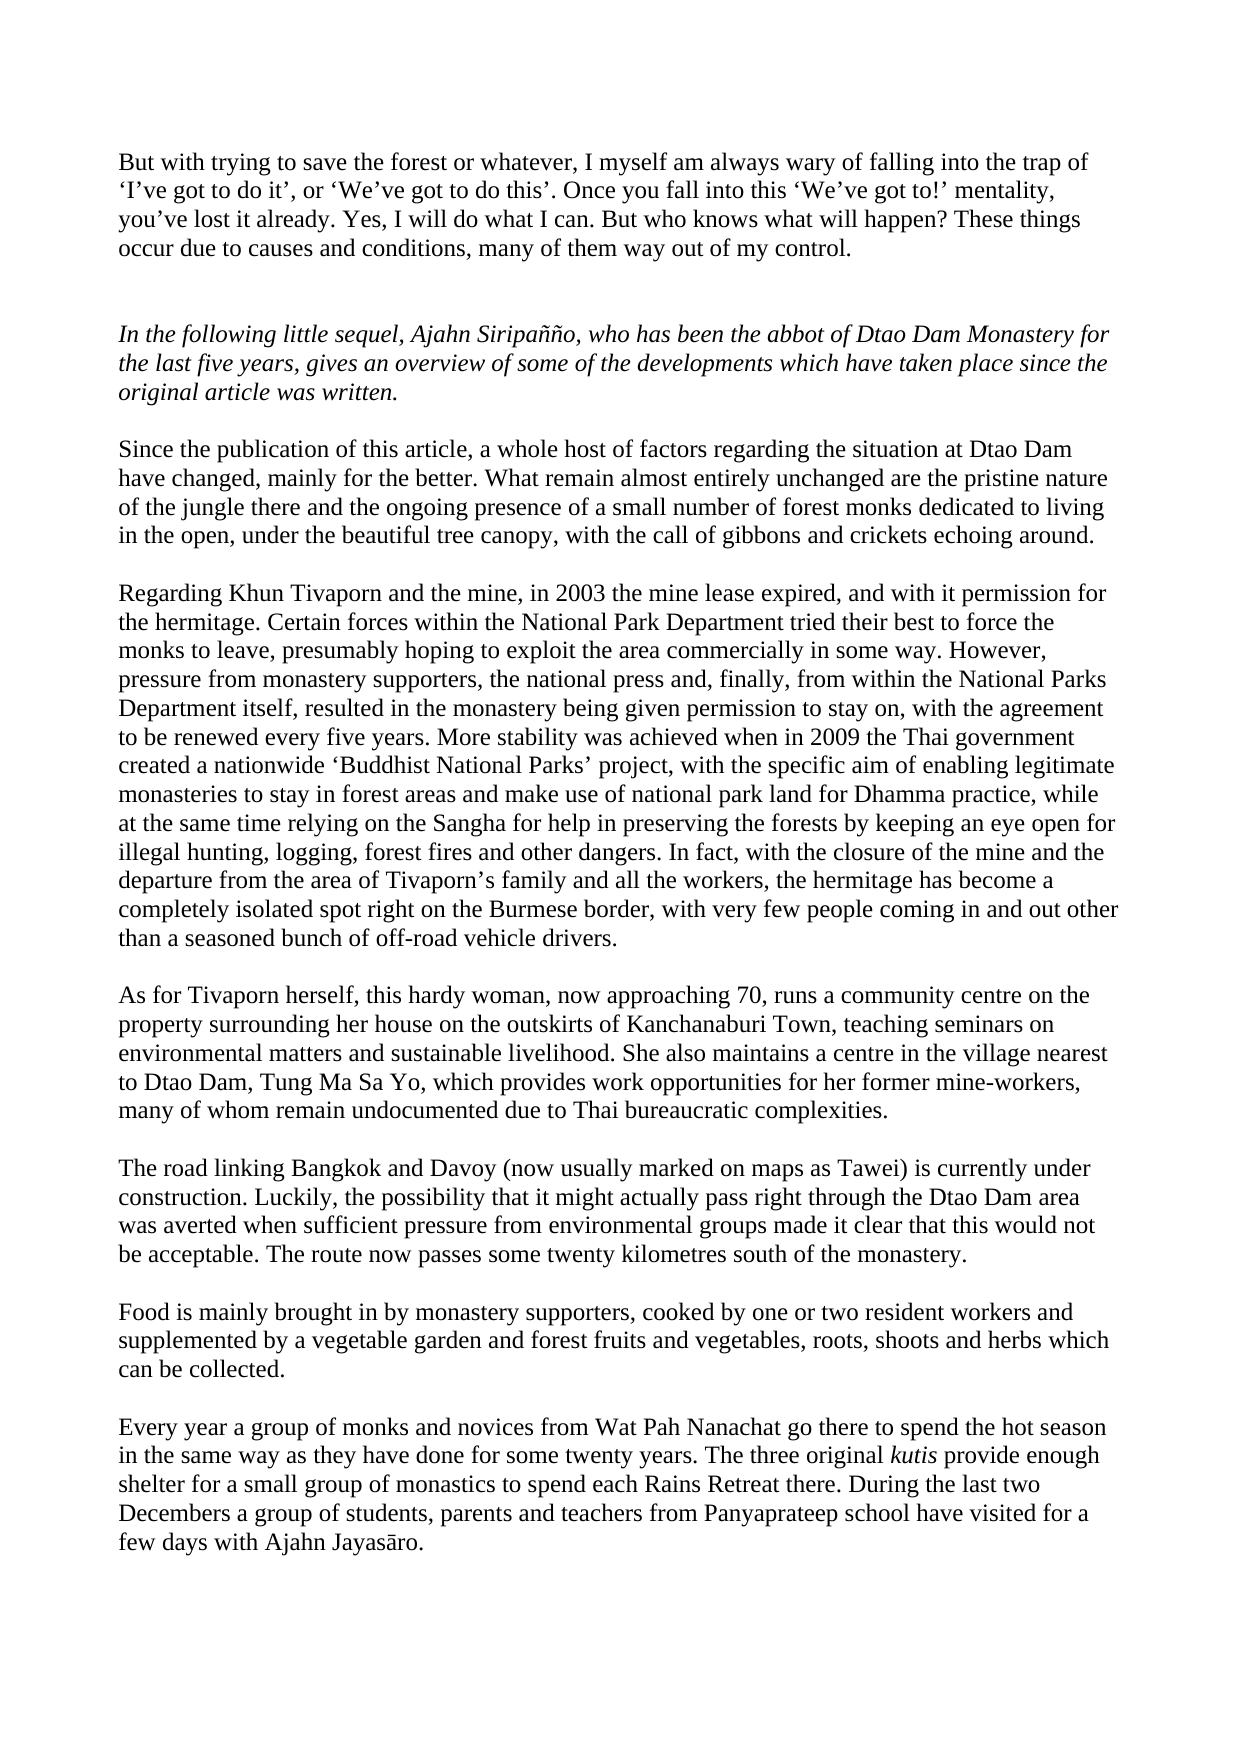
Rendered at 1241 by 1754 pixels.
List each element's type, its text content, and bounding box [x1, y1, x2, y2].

text Every year a group of monks and novices from Wat Pah Nanachat go there to spend the hot season in the same way as they have done for some twenty years. The three original kutis provide enough shelter for a small group of monastics to spend each Rains Retreat there. During the last two Decembers a group of students, parents and teachers from Panyaprateep school have visited for a few days with Ajahn Jayasāro. [118, 1412, 1122, 1556]
text Regarding Khun Tivaporn and the mine, in 2003 the mine lease expired, and with it permission for the hermitage. Certain forces within the National Park Department tried their best to force the monks to leave, presumably hoping to exploit the area commercially in some way. However, pressure from monastery supporters, the national press and, finally, from within the National Parks Department itself, resulted in the monastery being given permission to stay on, with the agreement to be renewed every five years. More stability was achieved when in 2009 the Thai government created a nationwide ‘Buddhist National Parks’ project, with the specific aim of enabling legitimate monasteries to stay in forest areas and make use of national park land for Dhamma practice, while at the same time relying on the Sangha for help in preserving the forests by keeping an eye open for illegal hunting, logging, forest fires and other dangers. In fact, with the closure of the mine and the departure from the area of Tivaporn’s family and all the workers, the hermitage has become a completely isolated spot right on the Burmese border, with very few people coming in and out other than a seasoned bunch of off-road vehicle drivers. [118, 578, 1122, 952]
text But with trying to save the forest or whatever, I myself am always wary of falling into the trap of ‘I’ve got to do it’, or ‘We’ve got to do this’. Once you fall into this ‘We’ve got to!’ mentality, you’ve lost it already. Yes, I will do what I can. But who knows what will happen? These things occur due to causes and conditions, many of them way out of my control. [118, 147, 1122, 262]
text In the following little sequel, Ajahn Siripañño, who has been the abbot of Dtao Dam Monastery for the last five years, gives an overview of some of the developments which have taken place since the original article was written. [118, 319, 1122, 406]
text ﻿ [118, 262, 1122, 291]
text Food is mainly brought in by monastery supporters, cooked by one or two resident workers and supplemented by a vegetable garden and forest fruits and vegetables, roots, shoots and herbs which can be collected. [118, 1297, 1122, 1383]
text The road linking Bangkok and Davoy (now usually marked on maps as Tawei) is currently under construction. Luckily, the possibility that it might actually pass right through the Dtao Dam area was averted when sufficient pressure from environmental groups made it clear that this would not be acceptable. The route now passes some twenty kilometres south of the monastery. [118, 1153, 1122, 1268]
text As for Tivaporn herself, this hardy woman, now approaching 70, runs a community centre on the property surrounding her house on the outskirts of Kanchanaburi Town, teaching seminars on environmental matters and sustainable livelihood. She also maintains a centre in the village nearest to Dtao Dam, Tung Ma Sa Yo, which provides work opportunities for her former mine-workers, many of whom remain undocumented due to Thai bureaucratic complexities. [118, 981, 1122, 1124]
text Since the publication of this article, a whole host of factors regarding the situation at Dtao Dam have changed, mainly for the better. What remain almost entirely unchanged are the pristine nature of the jungle there and the ongoing presence of a small number of forest monks dedicated to living in the open, under the beautiful tree canopy, with the call of gibbons and crickets echoing around. [118, 434, 1122, 549]
